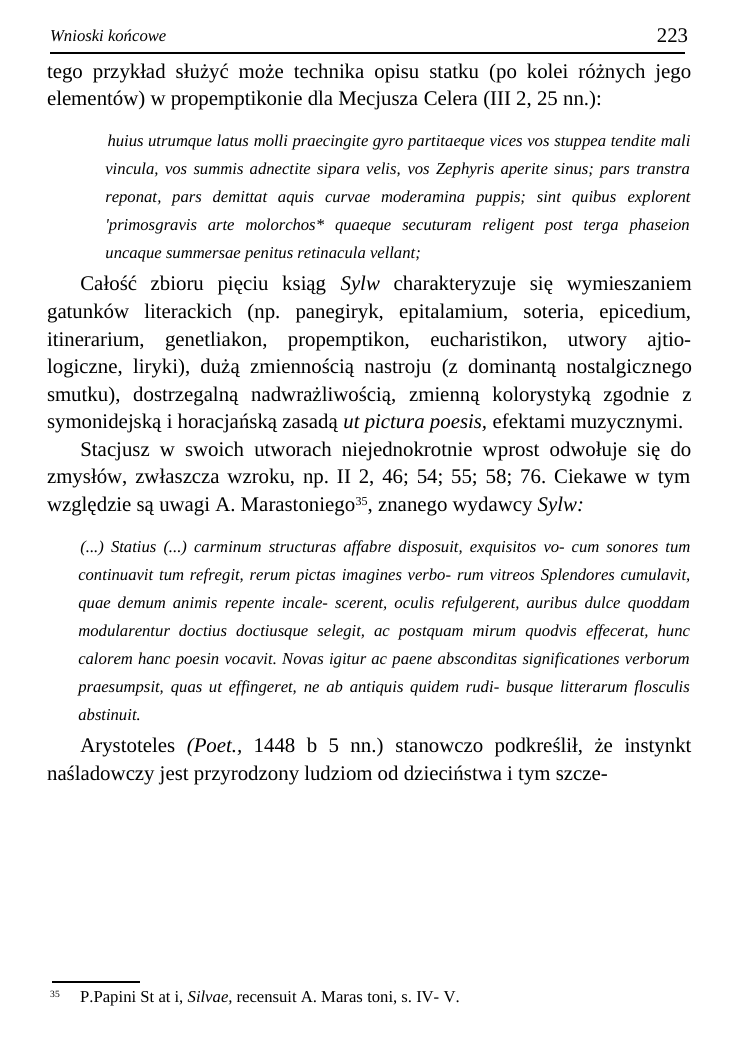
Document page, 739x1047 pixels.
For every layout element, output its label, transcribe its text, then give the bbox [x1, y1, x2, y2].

text Stacjusz w swoich utworach niejednokrotnie wprost odwołuje się do zmysłów, zwłaszcza wzroku, np. II 2, 46; 54; 55; 58; 76. Ciekawe w tym względzie są uwagi A. Marastoniego35, znanego wydawcy Sylw: [47, 437, 692, 516]
text 223 [651, 23, 688, 47]
text 35 P.Papini St at i, Silvae, recensuit A. Maras toni, s. IV- V. [50, 987, 532, 1006]
text Całość zbioru pięciu ksiąg Sylw charakteryzuje się wymieszaniem gatunków literackich (np. panegiryk, epitalamium, soteria, epicedium, itinerarium, genetliakon, propemptikon, eucharistikon, utwory ajtio- logiczne, liryki), dużą zmiennością nastroju (z dominantą nostalgicz­nego smutku), dostrzegalną nadwrażliwością, zmienną kolorystyką zgodnie z symonidejską i horacjańską zasadą ut pictura poesis, efekta­mi muzycznymi. [47, 271, 692, 433]
text tego przykład służyć może technika opisu statku (po kolei różnych jego elementów) w propemptikonie dla Mecjusza Celera (III 2, 25 nn.): [47, 59, 692, 110]
text huius utrumque latus molli praecingite gyro partitaeque vices vos stuppea tendite mali vincula, vos summis adnectite sipara velis, vos Zephyris aperite sinus; pars transtra reponat, pars demittat aquis curvae moderamina puppis; sint quibus explorent 'primosgravis arte molorchos* quaeque secuturam religent post terga phaseion uncaque summersae penitus retinacula vellant; [105, 131, 692, 262]
text Wnioski końcowe [50, 26, 193, 45]
text (...) Statius (...) carminum structuras affabre disposuit, exquisitos vo- cum sonores tum continuavit tum refregit, rerum pictas imagines verbo- rum vitreos Splendores cumulavit, quae demum animis repente incale- scerent, oculis refulgerent, auribus dulce quoddam modularentur doctius doctiusque selegit, ac postquam mirum quodvis effecerat, hunc calorem hanc poesin vocavit. Novas igitur ac paene absconditas significationes verborum praesumpsit, quas ut effingeret, ne ab antiquis quidem rudi- busque litterarum flosculis abstinuit. [78, 536, 692, 724]
text Arystoteles (Poet., 1448 b 5 nn.) stanowczo podkreślił, że instynkt naśladowczy jest przyrodzony ludziom od dzieciństwa i tym szcze- [47, 733, 692, 785]
